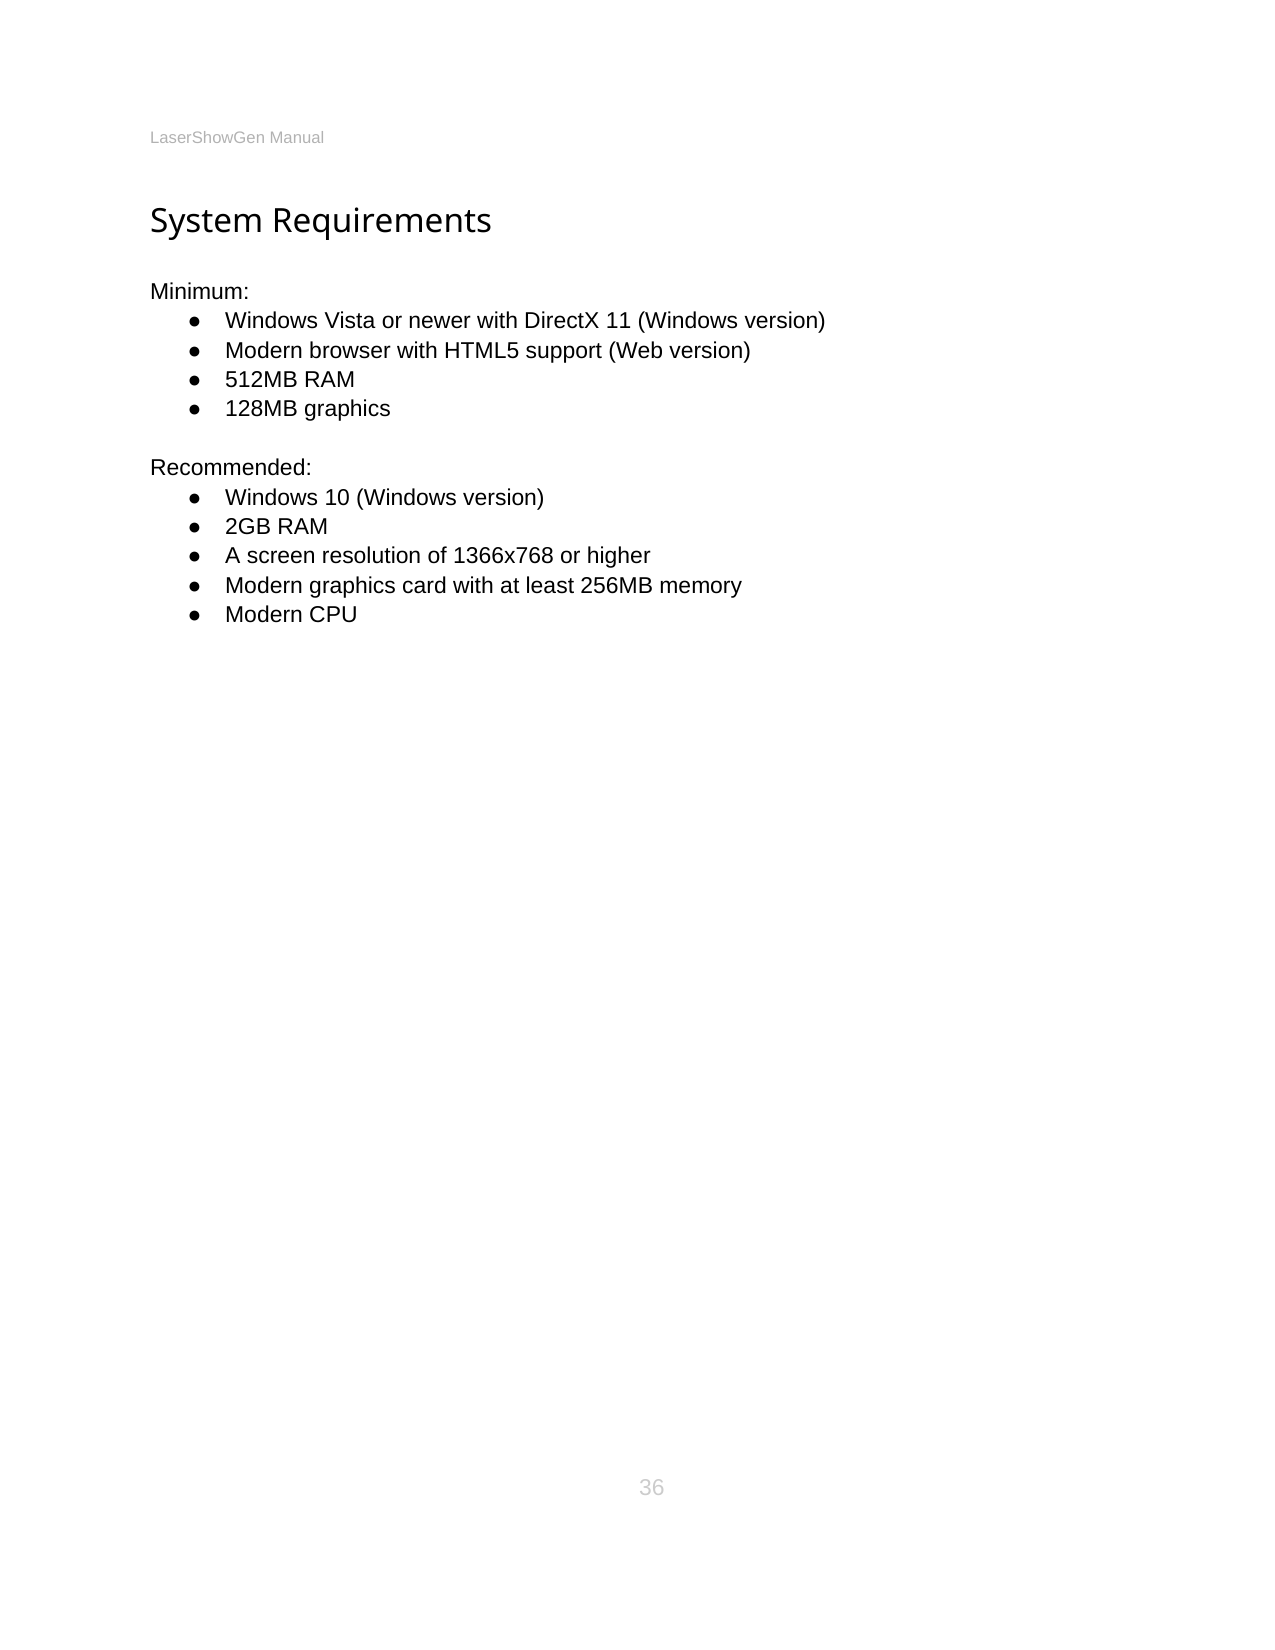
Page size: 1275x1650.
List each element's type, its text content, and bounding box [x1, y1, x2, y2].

list 512MB RAM [187, 367, 1153, 392]
text Minimum: [150, 279, 1153, 304]
list A screen resolution of 1366x768 or higher [187, 543, 1153, 569]
list Modern graphics card with at least 256MB memory [187, 572, 1153, 598]
list Windows 10 (Windows version) [187, 484, 1153, 510]
list Modern browser with HTML5 support (Web version) [187, 337, 1153, 363]
text Recommended: [150, 455, 1153, 481]
list 2GB RAM [187, 514, 1153, 539]
list 128MB graphics [187, 396, 1153, 422]
list Windows Vista or newer with DirectX 11 (Windows version) [187, 308, 1153, 334]
subtitle System Requirements [150, 197, 1153, 242]
list Modern CPU [187, 602, 1153, 627]
